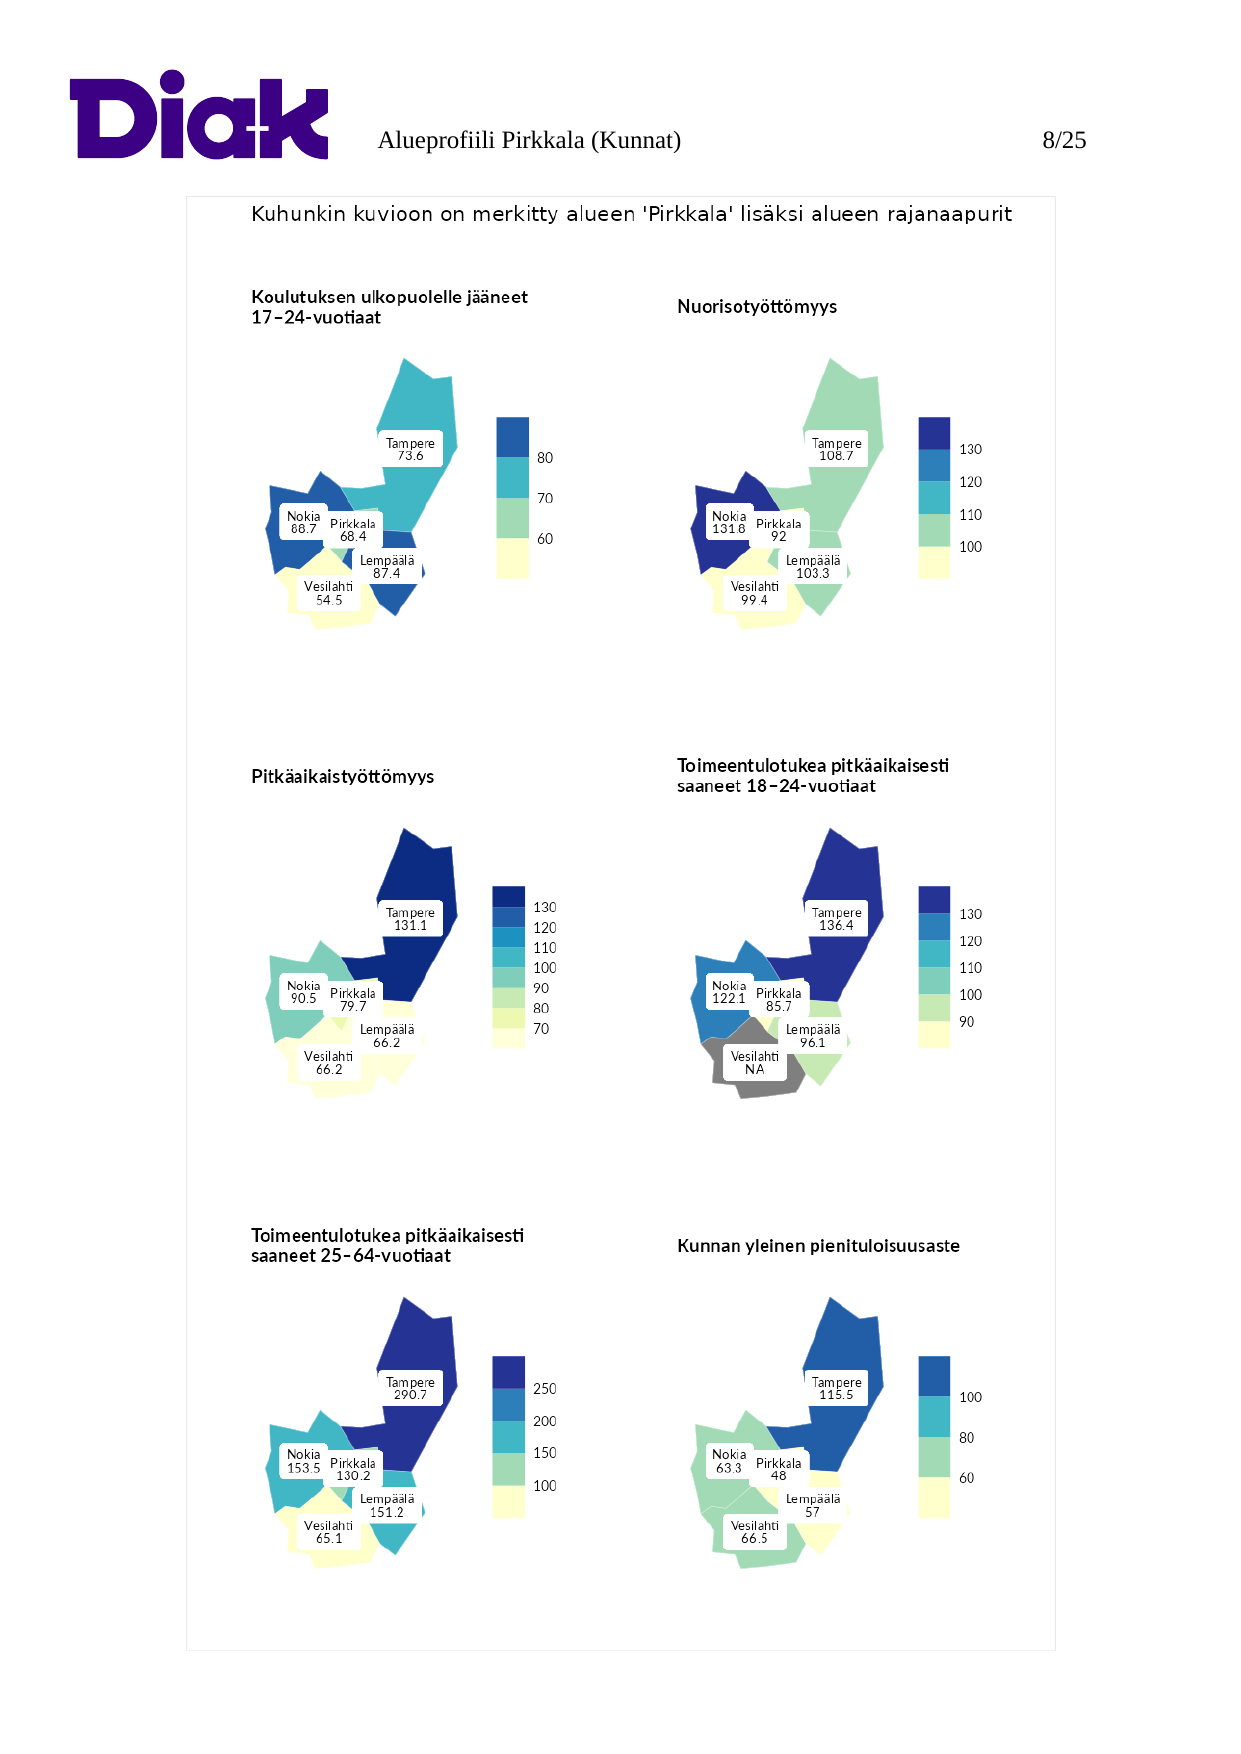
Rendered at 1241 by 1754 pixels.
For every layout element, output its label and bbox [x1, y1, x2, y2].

picture [61, 196, 1179, 1651]
